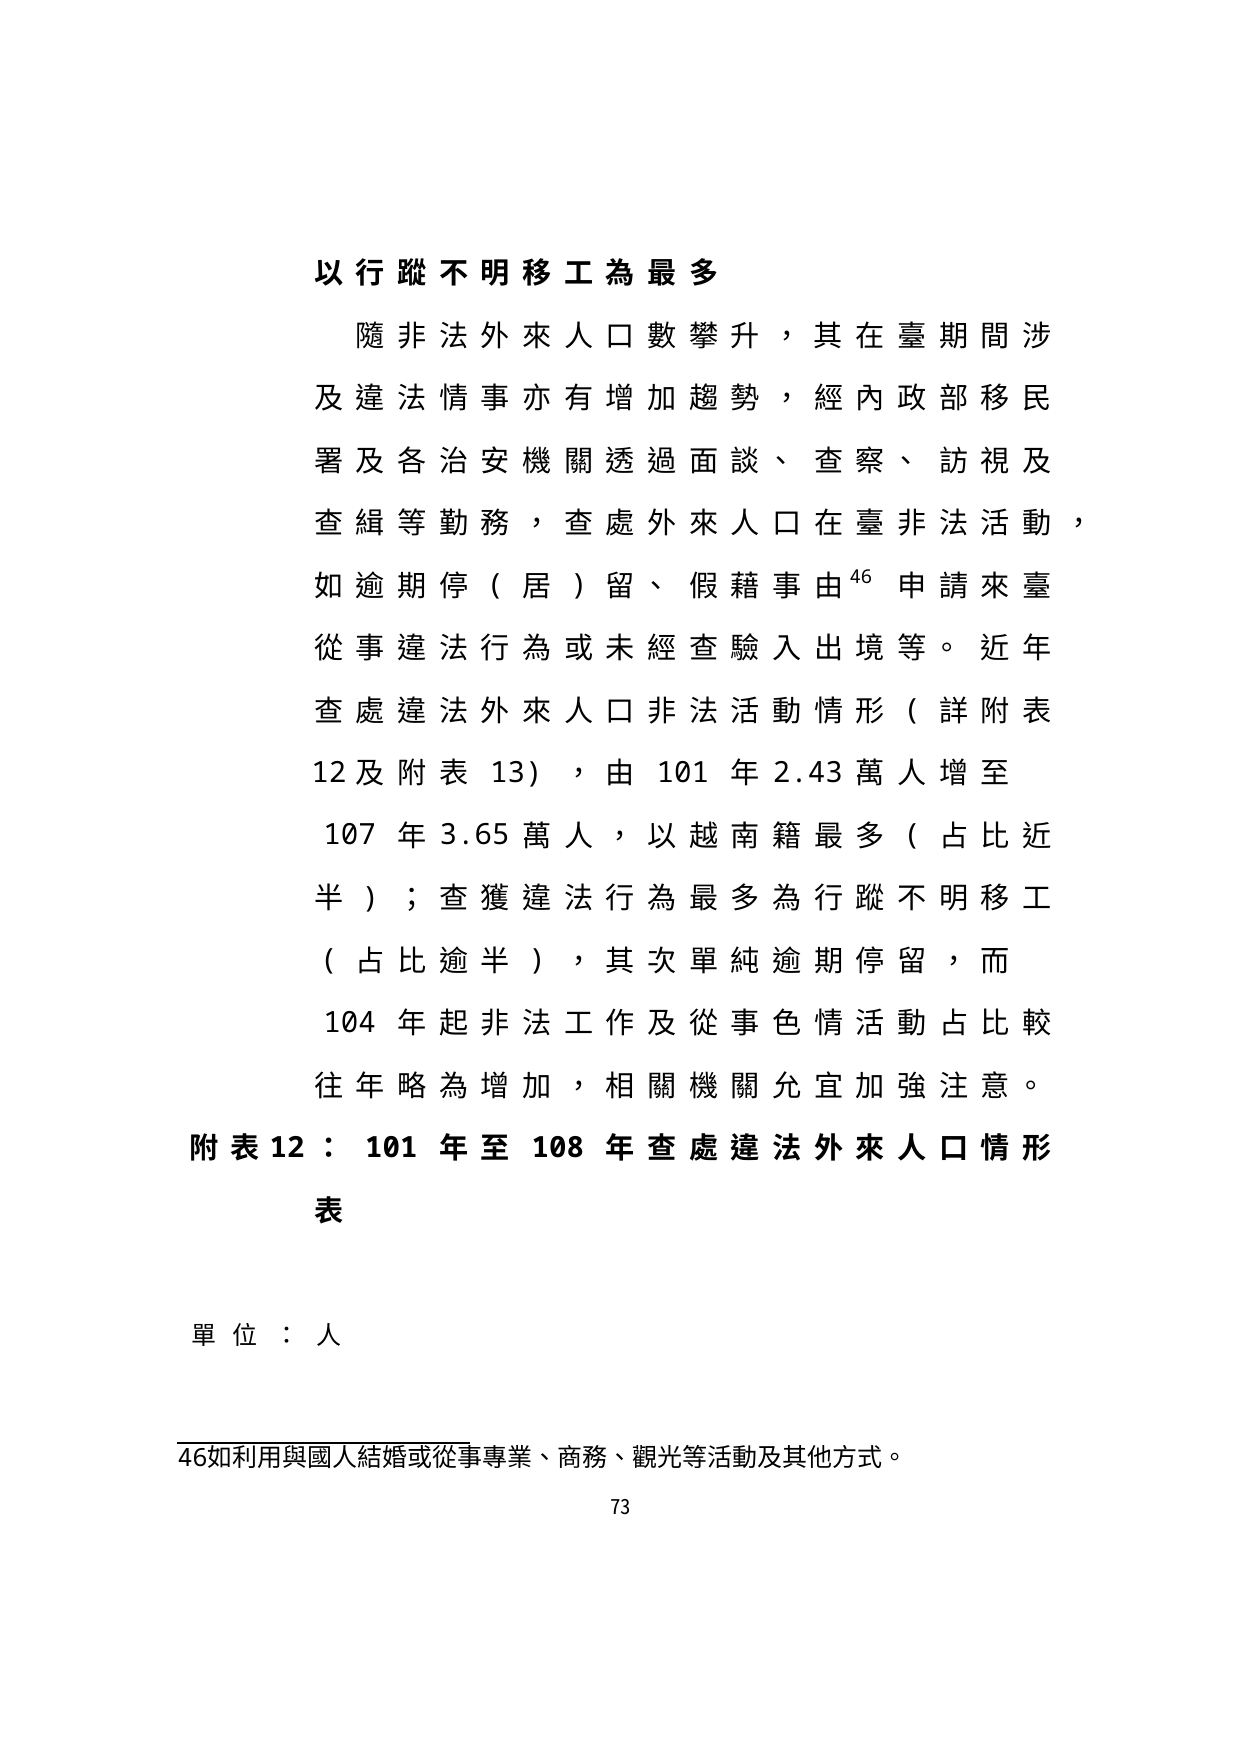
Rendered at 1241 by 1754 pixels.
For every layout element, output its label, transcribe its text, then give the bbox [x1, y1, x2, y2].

text 如利用與國人結婚或從事專業、商務、觀光等活動及其他方式。 [177, 1443, 1063, 1473]
text 以行蹤不明移工為最多 [242, 229, 1058, 292]
text 隨非法外來人口數攀升，其在臺期間涉及違法情事亦有增加趨勢，經內政部移民署及各治安機關透過面談、查察、訪視及查緝等勤務，查處外來人口在臺非法活動，如逾期停(居)留、假藉事由申請來臺從事違法行為或未經查驗入出境等。近年查處違法外來人口非法活動情形(詳附表12及附表13)，由101年2.43萬人增至107年3.65萬人，以越南籍最多(占比近半)；查獲違法行為最多為行蹤不明移工(占比逾半)，其次單純逾期停留，而104年起非法工作及從事色情活動占比較往年略為增加，相關機關允宜加強注意。 [271, 292, 1058, 1104]
text 附表12：101年至108年查處違法外來人口情形表 [168, 1104, 1058, 1229]
text 單位：人 [183, 1229, 1058, 1354]
